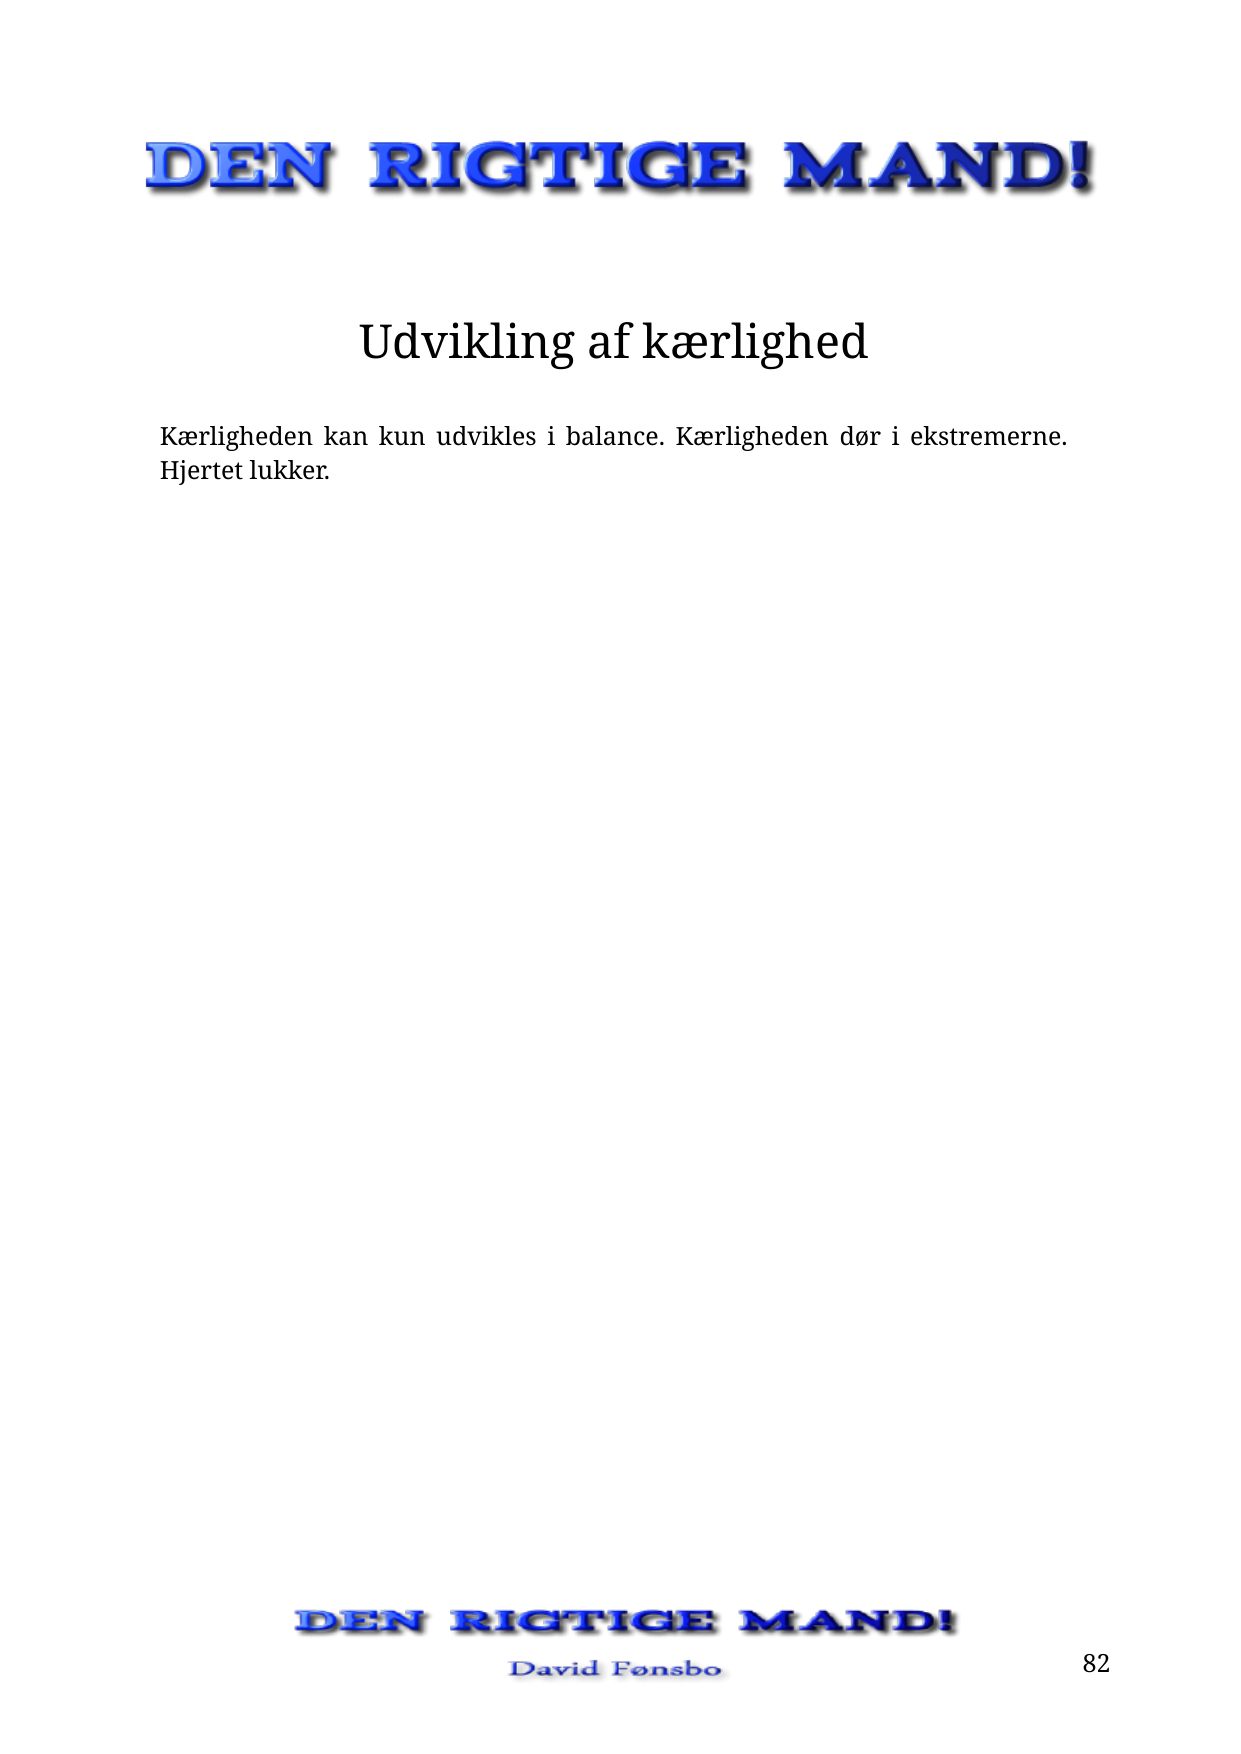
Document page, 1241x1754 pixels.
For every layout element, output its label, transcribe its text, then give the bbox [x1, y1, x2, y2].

picture [118, 59, 1111, 254]
text Kærligheden kan kun udvikles i balance. Kærligheden dør i ekstremerne. Hjertet lukker. [159, 418, 1069, 487]
subtitle Udvikling af kærlighed [118, 308, 1110, 372]
picture [118, 1559, 1111, 1689]
